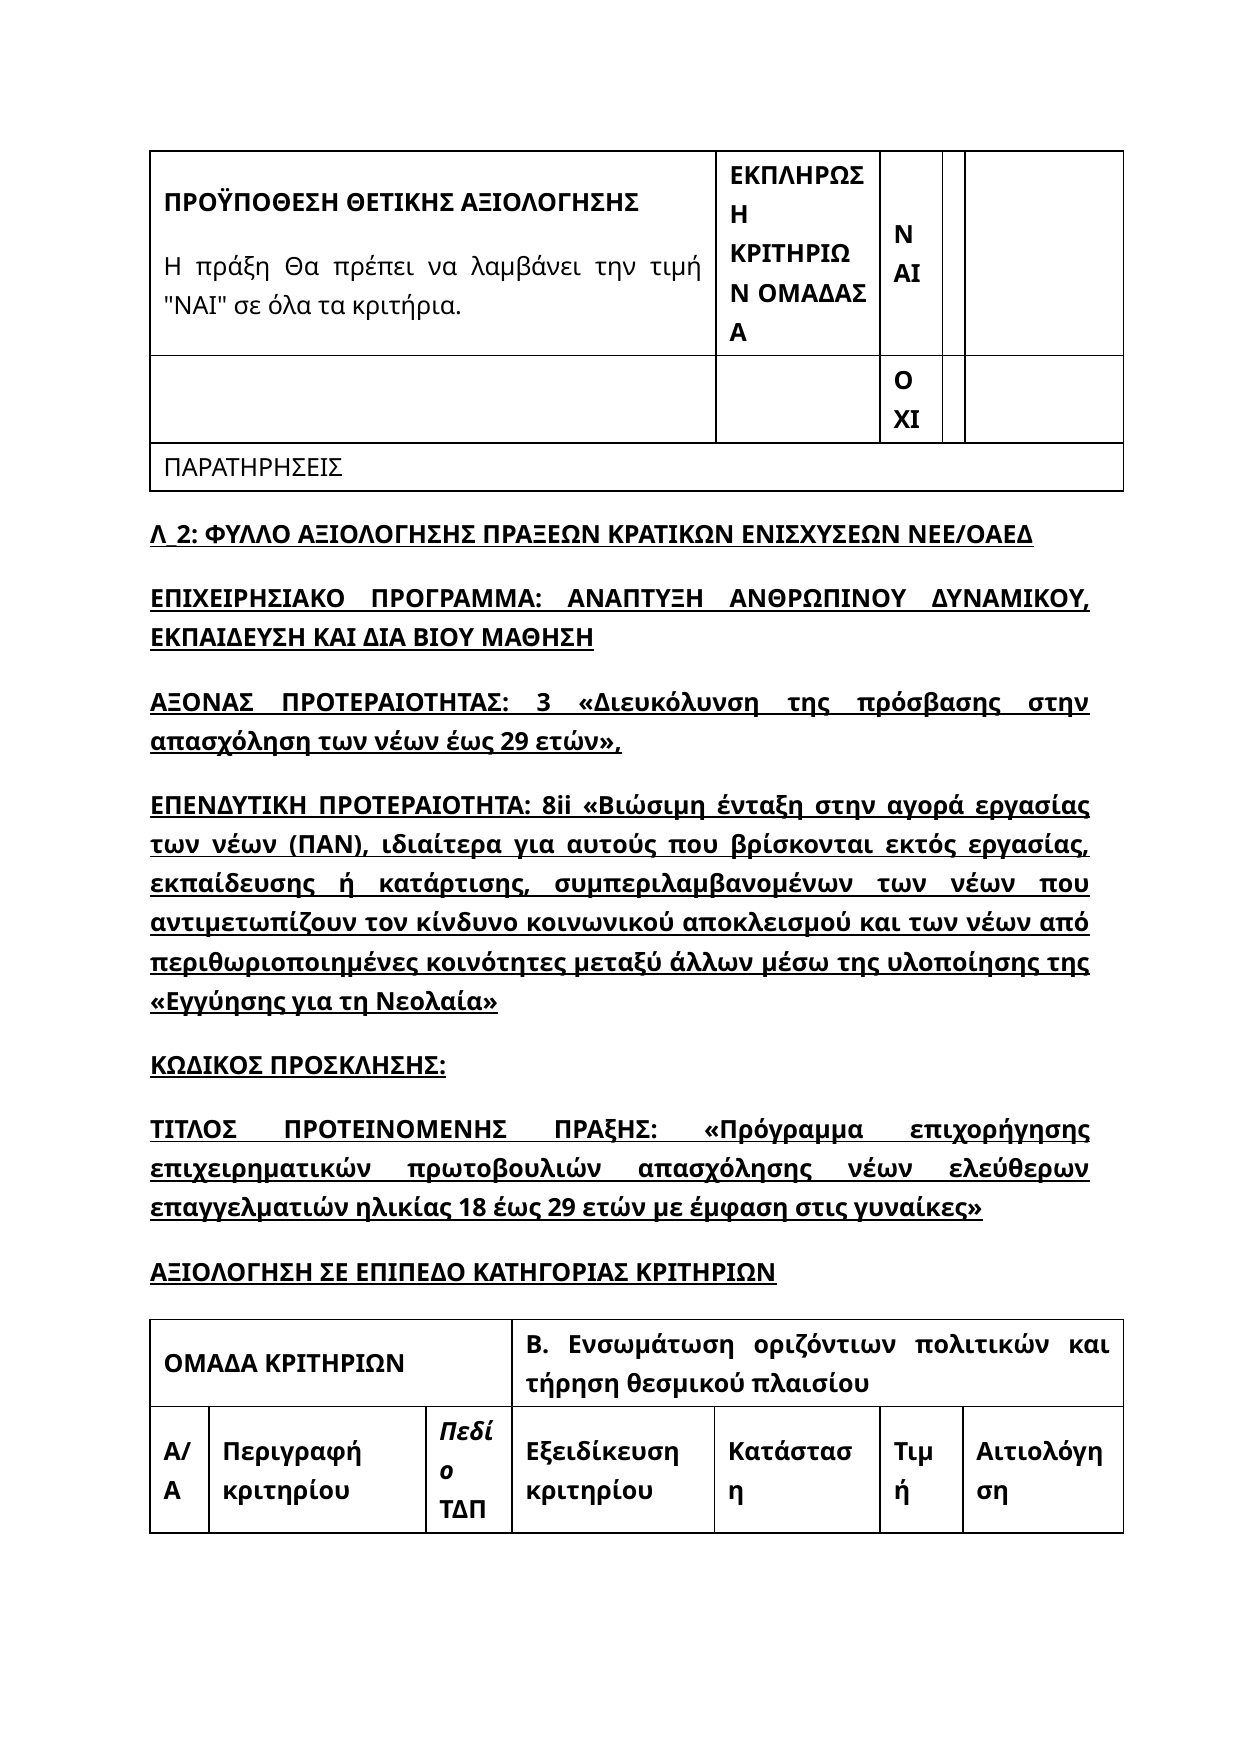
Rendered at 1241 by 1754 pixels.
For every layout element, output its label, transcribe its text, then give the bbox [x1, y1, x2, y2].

text ΤΙΤΛΟΣ ΠΡΟΤΕΙΝΟΜΕΝΗΣ ΠΡΑξΗΣ: «Πρόγραμμα επιχορήγησης [150, 1112, 1090, 1141]
table_cell Κατάσταση [715, 1407, 879, 1532]
text ΑΞΟΝΑΣ ΠΡΟΤΕΡΑΙΟΤΗΤΑΣ: 3 «Διευκόλυνση της πρόσβασης στην [150, 684, 1090, 713]
table_cell ΟΧΙ [881, 356, 942, 442]
text επιχειρηματικών πρωτοβουλιών απασχόλησης νέων ελεύθερων [150, 1142, 1090, 1180]
text περιθωριοποιημένες κοινότητες μεταξύ άλλων μέσω της υλοποίησης της [150, 936, 1090, 973]
table_cell Α/Α [151, 1407, 208, 1532]
text των νέων (ΠΑΝ), ιδιαίτερα για αυτούς που βρίσκονται εκτός εργασίας, [150, 818, 1090, 856]
table_cell ΠΑΡΑΤΗΡΗΣΕΙΣ [151, 444, 1123, 490]
table_cell [943, 356, 964, 442]
table_cell [151, 356, 715, 442]
text «Εγγύησης για τη Νεολαία» [150, 975, 1090, 1017]
table_cell [943, 152, 964, 355]
table_cell [966, 152, 1123, 355]
text ΑΞΙΟΛΟΓΗΣΗ ΣΕ ΕΠΙΠΕΔΟ ΚΑΤΗΓΟΡΙΑΣ ΚΡΙΤΗΡΙΩΝ [150, 1254, 1090, 1288]
table_cell ΕΚΠΛΗΡΩΣΗ ΚΡΙΤΗΡΙΩΝ ΟΜΑΔΑΣ Α [717, 152, 879, 355]
table_cell Πεδίο ΤΔΠ [427, 1407, 511, 1532]
text ΚΩΔΙΚΟΣ ΠΡΟΣΚΛΗΣΗΣ: [150, 1048, 1090, 1082]
table_header Β. Ενσωμάτωση οριζόντιων πολιτικών και τήρηση θεσμικού πλαισίου [513, 1320, 1123, 1406]
text Λ_2: ΦΥΛΛΟ ΑΞΙΟΛΟΓΗΣΗΣ ΠΡΑΞΕΩΝ ΚΡΑΤΙΚΩΝ ΕΝΙΣΧΥΣΕΩΝ ΝΕΕ/ΟΑΕΔ [150, 517, 1090, 551]
text εκπαίδευσης ή κατάρτισης, συμπεριλαμβανομένων των νέων που [150, 857, 1090, 895]
text επαγγελματιών ηλικίας 18 έως 29 ετών με έμφαση στις γυναίκες» [150, 1182, 1090, 1224]
table_cell Περιγραφή κριτηρίου [210, 1407, 425, 1532]
table_cell [966, 356, 1123, 442]
text αντιμετωπίζουν τον κίνδυνο κοινωνικού αποκλεισμού και των νέων από [150, 897, 1090, 934]
text ΕΠΙΧΕΙΡΗΣΙΑΚΟ ΠΡΟΓΡΑΜΜΑ: ΑΝΑΠΤΥΞΗ ΑΝΘΡΩΠΙΝΟΥ ΔΥΝΑΜΙΚΟΥ, [150, 581, 1090, 610]
text ΕΠΕΝΔΥΤΙΚΗ ΠΡΟΤΕΡΑΙΟΤΗΤΑ: 8ii «Βιώσιμη ένταξη στην αγορά εργασίας [150, 788, 1090, 816]
table_cell Εξειδίκευση κριτηρίου [513, 1407, 714, 1532]
table_cell ΠΡΟΫΠΟΘΕΣΗ ΘΕΤΙΚΗΣ ΑΞΙΟΛΟΓΗΣΗΣ Η πράξη Θα πρέπει να λαμβάνει την τιμή "ΝΑΙ" σε όλα τα κριτήρια. [151, 152, 715, 355]
text ΕΚΠΑΙΔΕΥΣΗ ΚΑΙ ΔΙΑ ΒΙΟΥ ΜΑΘΗΣΗ [150, 612, 1090, 654]
table_cell Τιμή [881, 1407, 962, 1532]
table_cell Αιτιολόγηση [964, 1407, 1123, 1532]
text απασχόληση των νέων έως 29 ετών», [150, 715, 1090, 757]
table_cell [717, 356, 879, 442]
table_header ΟΜΑΔΑ ΚΡΙΤΗΡΙΩΝ [151, 1320, 511, 1406]
table_cell ΝΑΙ [881, 152, 942, 355]
